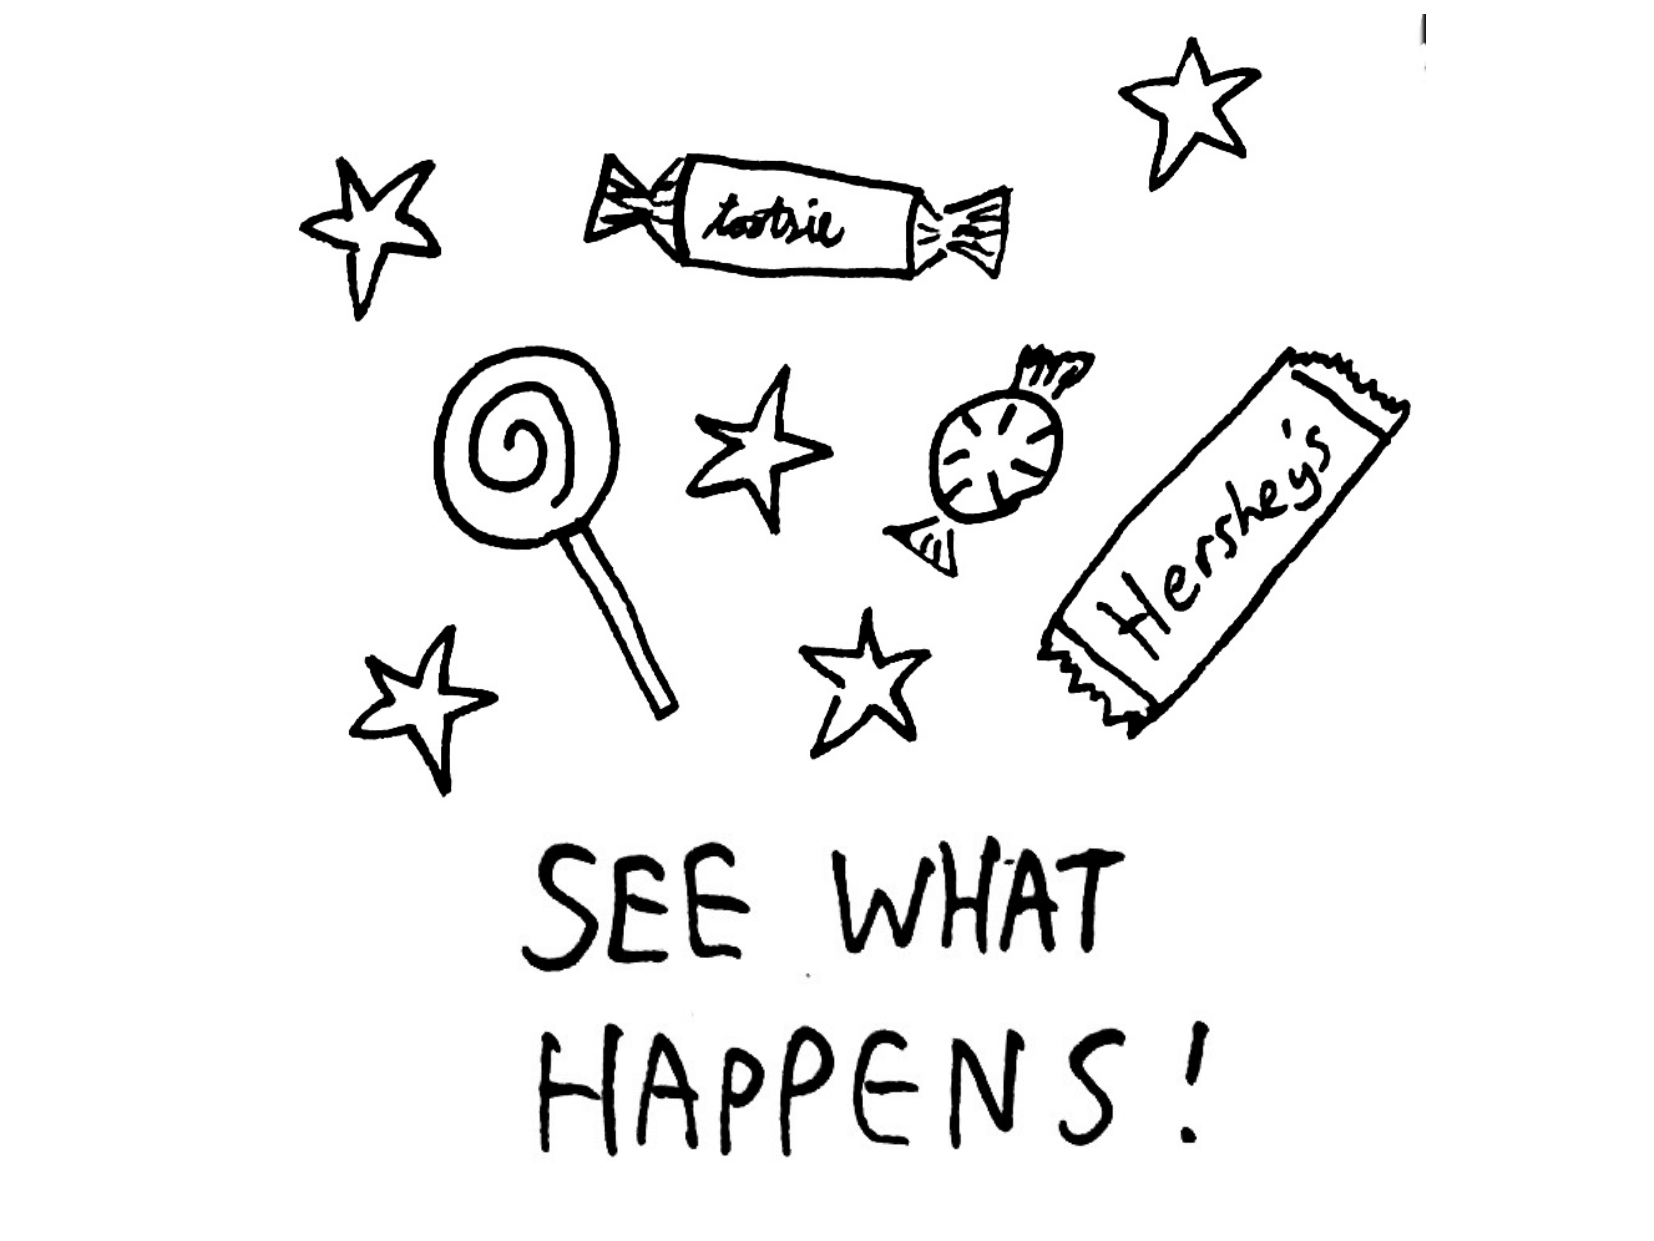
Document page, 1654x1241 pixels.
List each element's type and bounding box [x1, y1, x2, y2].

picture [278, 14, 1426, 1201]
